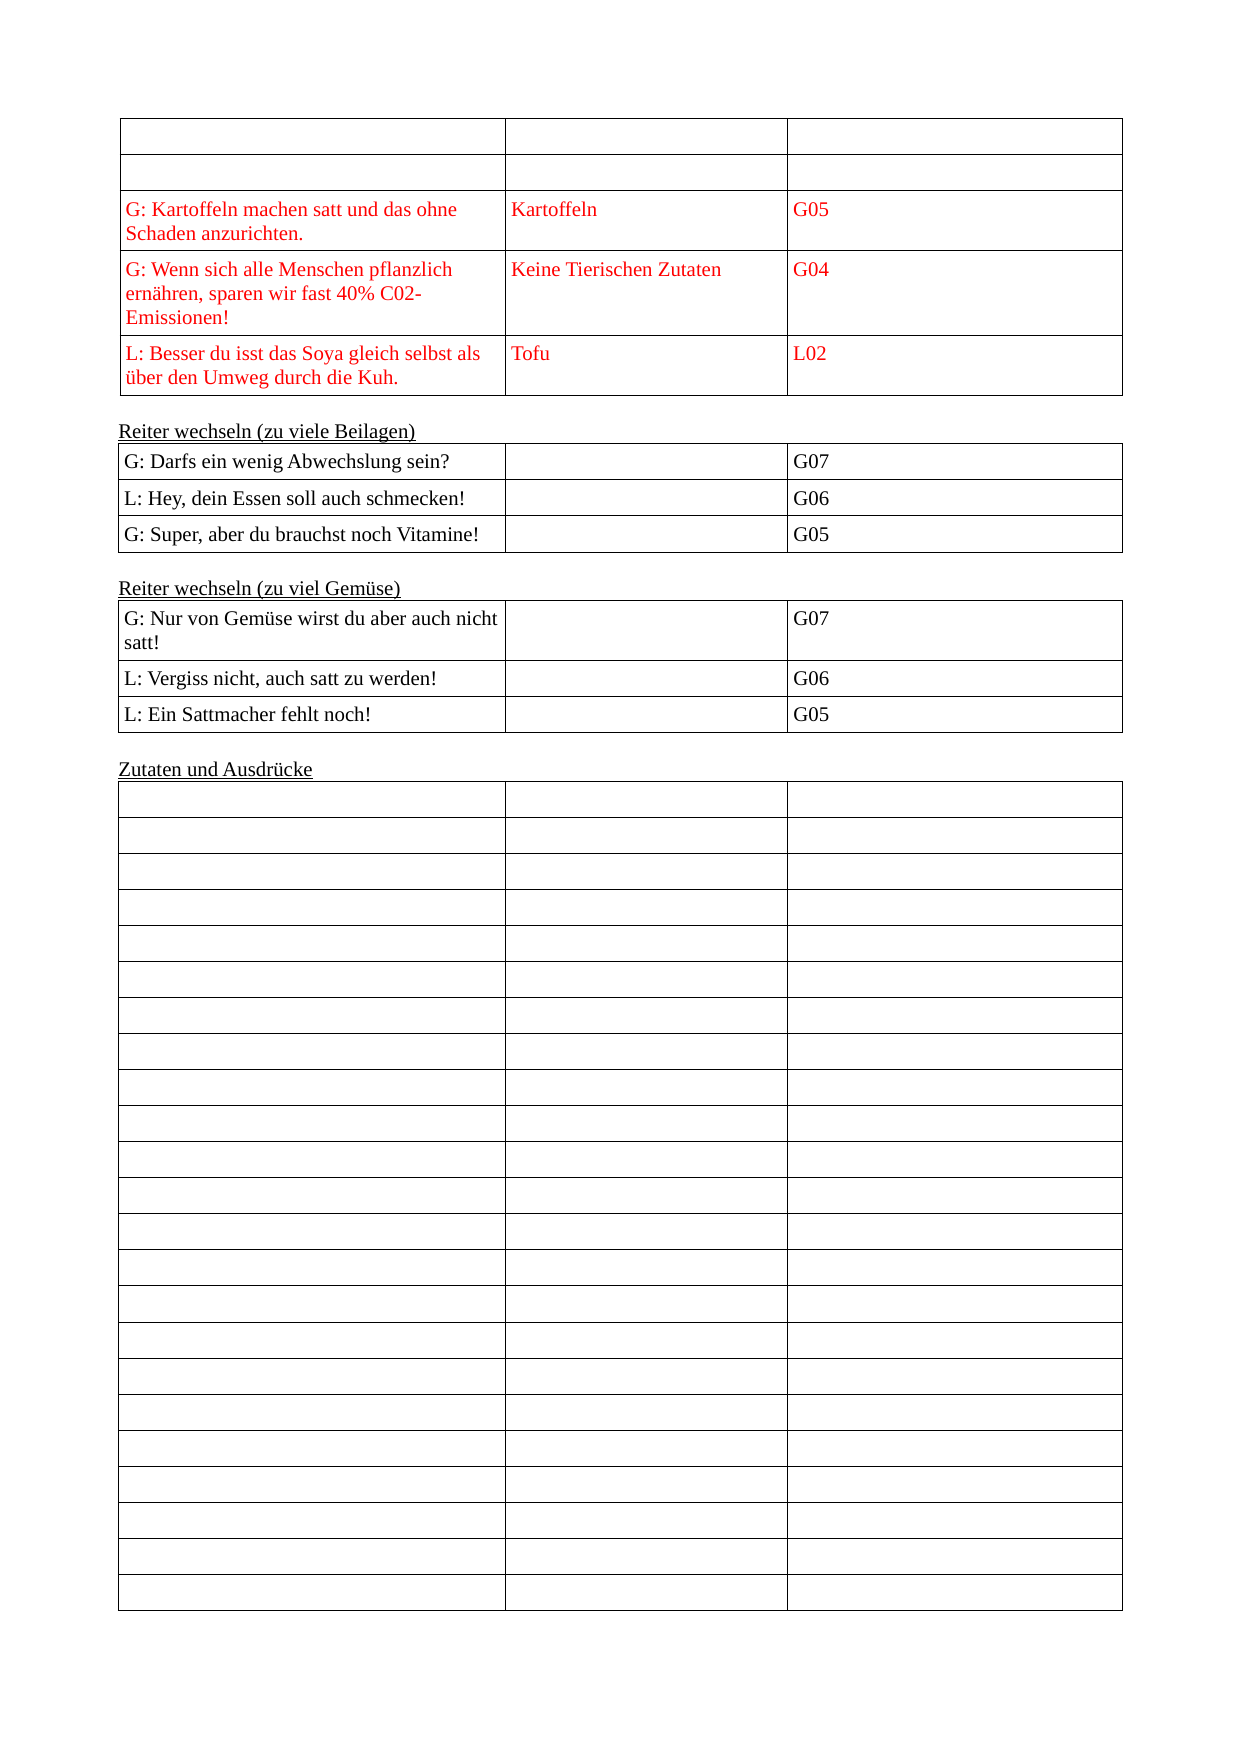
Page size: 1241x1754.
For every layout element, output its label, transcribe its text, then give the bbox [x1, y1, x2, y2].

table_cell G07 [788, 998, 1122, 1033]
table_header G09 [788, 782, 1122, 817]
table_cell G02 [788, 1250, 1122, 1285]
table_header G07 [788, 444, 1122, 479]
table_cell L03 [788, 155, 1122, 190]
table_cell G05 [788, 191, 1122, 250]
table_cell G: Kartoffeln machen satt und das ohne Schaden anzurichten. [121, 191, 505, 250]
table_cell Reis [119, 1286, 505, 1321]
table_cell G11 [788, 890, 1122, 925]
table_cell L08 [506, 1034, 787, 1069]
table_cell L09 [506, 1070, 787, 1105]
table_header L05 [506, 782, 787, 817]
table_cell L01 [506, 1467, 787, 1502]
text Reiter wechseln (zu viel Gemüse) [118, 576, 1122, 600]
table_cell L08 [506, 962, 787, 997]
table_cell L03 [506, 1250, 787, 1285]
table_cell Rind [119, 890, 505, 925]
table_cell G10 [788, 1070, 1122, 1105]
table_cell Lachsfilet [119, 854, 505, 889]
table_cell L02 [506, 1178, 787, 1213]
table_cell L: Hey, dein Essen soll auch schmecken! [119, 480, 505, 515]
table_header Hähnchenflügel [119, 782, 505, 817]
table_cell Spinat [119, 1575, 505, 1610]
table_cell G03 [788, 1142, 1122, 1177]
table_cell G01 [788, 1431, 1122, 1466]
table_cell G: Super, aber du brauchst noch Vitamine! [119, 516, 505, 551]
table_cell [506, 480, 787, 515]
table_cell Kartoffeln [119, 1214, 505, 1249]
table_cell G02 [788, 1503, 1122, 1538]
table_cell G04 [788, 251, 1122, 334]
table_cell L02 [506, 1142, 787, 1177]
table_cell [506, 516, 787, 551]
table_cell L: Ein Sattmacher fehlt noch! [119, 697, 505, 732]
table_cell Karotten [119, 1467, 505, 1502]
table_cell [506, 661, 787, 696]
table_cell Falafel [119, 1395, 505, 1429]
table_cell G06 [788, 1286, 1122, 1321]
table_cell Bratwurst (Schwein) [119, 818, 505, 853]
table_cell L: Pumperlgsund und Pappsatt. [121, 155, 505, 190]
table_cell Keine Tierischen Zutaten [506, 251, 787, 334]
table_cell G02 [788, 1323, 1122, 1357]
table_cell L03 [506, 1359, 787, 1393]
table_cell L03 [506, 1503, 787, 1538]
table_cell L09 [506, 926, 787, 961]
table_cell L: Vergiss nicht, auch satt zu werden! [119, 661, 505, 696]
text Reiter wechseln (zu viele Beilagen) [118, 419, 1122, 443]
table_cell Schafskäse [119, 1070, 505, 1105]
table_cell L07 [506, 854, 787, 889]
table_cell Butter [119, 962, 505, 997]
table_cell L09 [506, 890, 787, 925]
table_cell G02 [788, 1539, 1122, 1574]
text Zutaten und Ausdrücke [118, 757, 1122, 781]
table_header G07 [788, 601, 1122, 660]
table_cell L02 [506, 1539, 787, 1574]
table_cell L01 [506, 1106, 787, 1141]
table_cell L02 [506, 1395, 787, 1429]
table_cell Tofu [119, 1359, 505, 1393]
table_cell ab 1. Teller [506, 155, 787, 190]
table_cell Fusili [119, 1142, 505, 1177]
table_cell L05 [506, 1286, 787, 1321]
table_cell G03 [788, 1178, 1122, 1213]
table_cell G06 [788, 661, 1122, 696]
table_cell Linsen [119, 1106, 505, 1141]
table_cell Pommes [119, 1178, 505, 1213]
table_header G: Darfs ein wenig Abwechslung sein? [119, 444, 505, 479]
table_cell G11 [788, 926, 1122, 961]
table_header [506, 444, 787, 479]
table_cell G01 [788, 1214, 1122, 1249]
table_cell G11 [788, 962, 1122, 997]
table_cell G06 [788, 480, 1122, 515]
table_cell L05 [506, 998, 787, 1033]
table_cell G09 [788, 854, 1122, 889]
table_cell G05 [788, 516, 1122, 551]
table_cell L02 [788, 336, 1122, 394]
table_cell L08 [506, 818, 787, 853]
table_cell L: Besser du isst das Soya gleich selbst als über den Umweg durch die Kuh. [121, 336, 505, 394]
table_cell Zucchini [119, 1503, 505, 1538]
table_header [506, 601, 787, 660]
table_cell G05 [788, 697, 1122, 732]
table_cell G10 [788, 818, 1122, 853]
table_cell G04 [788, 1359, 1122, 1393]
table_cell L01 [788, 119, 1122, 154]
table_cell L01 [506, 1214, 787, 1249]
table_cell G: Wenn sich alle Menschen pflanzlich ernähren, sparen wir fast 40% C02-Emissionen! [121, 251, 505, 334]
table_cell Semmel [119, 1323, 505, 1357]
table_header G: Nur von Gemüse wirst du aber auch nicht satt! [119, 601, 505, 660]
table_cell L: Yummy! I got love in my tummy. [121, 119, 505, 154]
table_cell Tofu [506, 336, 787, 394]
table_cell G02 [788, 1106, 1122, 1141]
table_cell [506, 697, 787, 732]
table_cell L01 [506, 1431, 787, 1466]
table_cell ab 1. Teller [506, 119, 787, 154]
table_cell Kartoffeln [506, 191, 787, 250]
table_cell Tomaten [119, 1539, 505, 1574]
table_cell Joghurt dip/Creme fraiche [119, 926, 505, 961]
table_cell Ei [119, 998, 505, 1033]
table_cell Parmesan [119, 1034, 505, 1069]
table_cell Broccoli [119, 1431, 505, 1466]
table_cell G02 [788, 1395, 1122, 1429]
table_cell G02 [788, 1575, 1122, 1610]
table_cell Couscous [119, 1250, 505, 1285]
table_cell L03 [506, 1323, 787, 1357]
table_cell G10 [788, 1034, 1122, 1069]
table_cell G01 [788, 1467, 1122, 1502]
table_cell L03 [506, 1575, 787, 1610]
